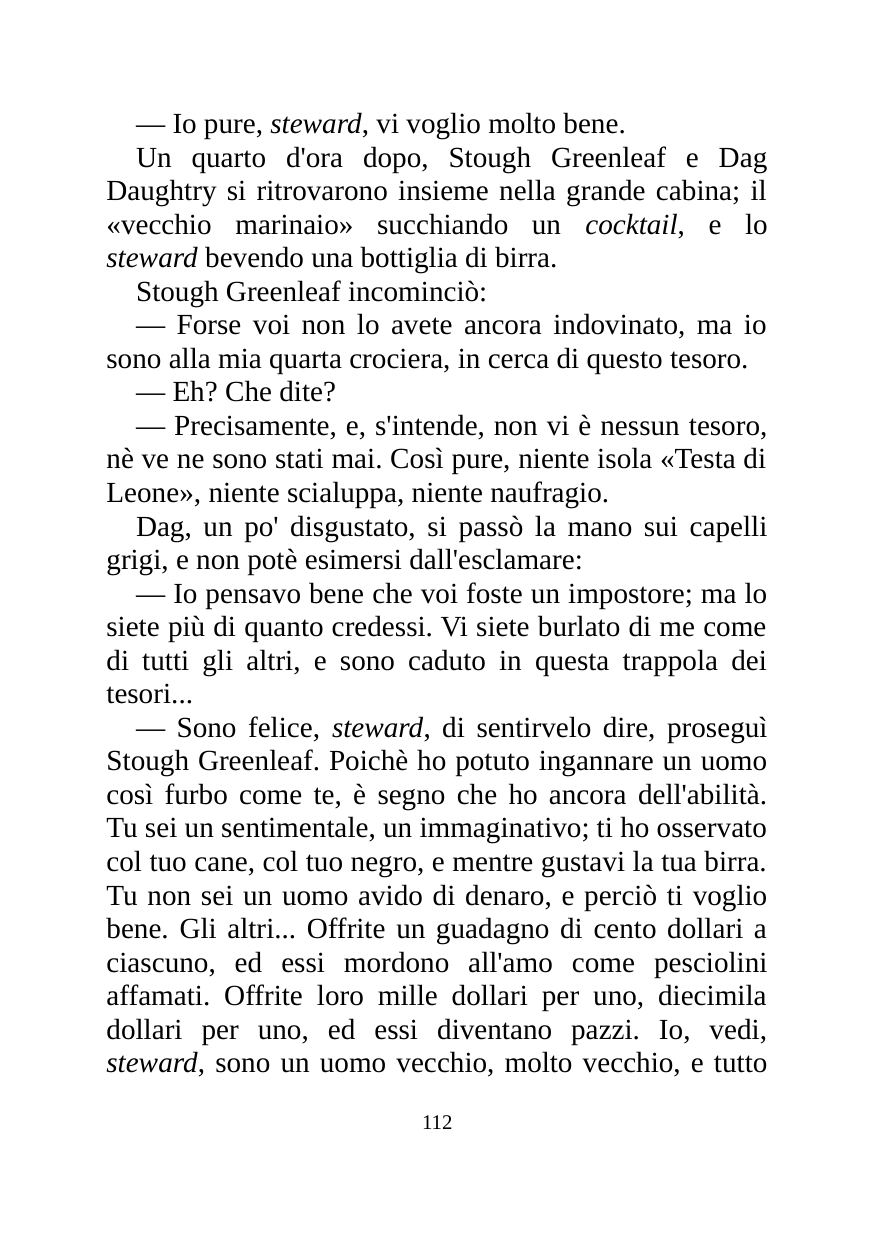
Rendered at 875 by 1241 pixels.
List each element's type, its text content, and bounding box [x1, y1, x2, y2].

text — Precisamente, e, s'intende, non vi è nessun tesoro, nè ve ne sono stati mai. Così pure, niente isola «Testa di Leone», niente scialuppa, niente naufragio. [106, 408, 768, 509]
text Stough Greenleaf incominciò: [106, 274, 768, 307]
text — Io pensavo bene che voi foste un impostore; ma lo siete più di quanto credessi. Vi siete burlato di me come di tutti gli altri, e sono caduto in questa trappola dei tesori... [106, 576, 768, 710]
text — Io pure, steward, vi voglio molto bene. [106, 106, 768, 140]
text — Forse voi non lo avete ancora indovinato, ma io sono alla mia quarta crociera, in cerca di questo tesoro. [106, 307, 768, 374]
text Un quarto d'ora dopo, Stough Greenleaf e Dag Daughtry si ritrovarono insieme nella grande cabina; il «vecchio marinaio» succhiando un cocktail, e lo steward bevendo una bottiglia di birra. [106, 140, 768, 274]
text — Eh? Che dite? [106, 374, 768, 408]
text Dag, un po' disgustato, si passò la mano sui capelli grigi, e non potè esimersi dall'esclamare: [106, 509, 768, 576]
text — Sono felice, steward, di sentirvelo dire, proseguì Stough Greenleaf. Poichè ho potuto ingannare un uomo così furbo come te, è segno che ho ancora dell'abilità. Tu sei un sentimentale, un immaginativo; ti ho osservato col tuo cane, col tuo negro, e mentre gustavi la tua birra. Tu non sei un uomo avido di denaro, e perciò ti voglio bene. Gli altri... Offrite un guadagno di cento dollari a ciascuno, ed essi mordono all'amo come pesciolini affamati. Offrite loro mille dollari per uno, diecimila dollari per uno, ed essi diventano pazzi. Io, vedi, steward, sono un uomo vecchio, molto vecchio, e tutto [106, 710, 768, 1079]
